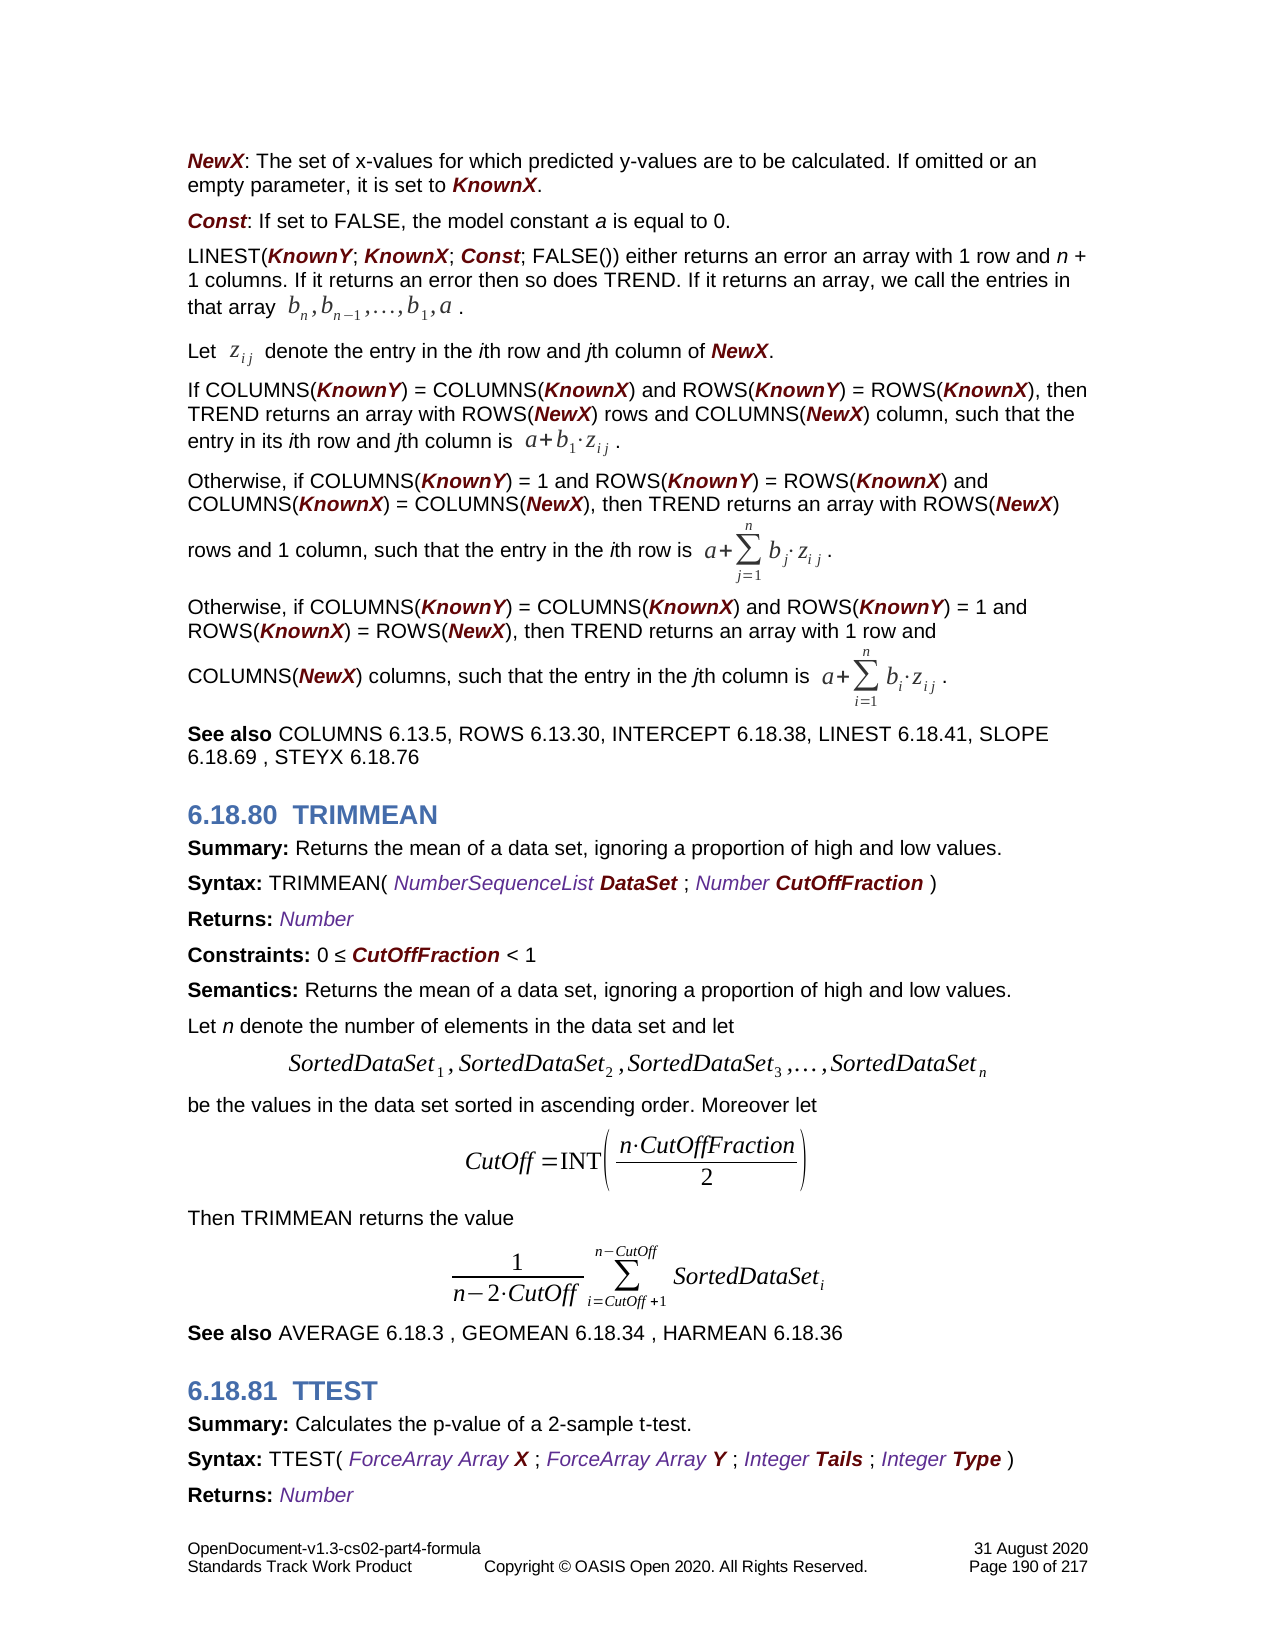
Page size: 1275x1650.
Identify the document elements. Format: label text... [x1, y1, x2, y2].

text Semantics: Returns the mean of a data set, ignoring a proportion of high and low values. [187, 979, 1088, 1002]
text Otherwise, if COLUMNS(KnownY) = COLUMNS(KnownX) and ROWS(KnownY) = 1 and ROWS(KnownX) = ROWS(NewX), then TREND returns an array with 1 row and COLUMNS(NewX) columns, such that the entry in the jth column is . [187, 596, 1088, 710]
text Summary: Returns the mean of a data set, ignoring a proportion of high and low values. [187, 836, 1088, 860]
text See also AVERAGE 6.18.3 , GEOMEAN 6.18.34 , HARMEAN 6.18.36 [187, 1321, 1088, 1345]
text Returns: Number [187, 907, 1088, 931]
subtitle TTEST [187, 1376, 1088, 1406]
text be the values in the data set sorted in ascending order. Moreover let [187, 1093, 1088, 1117]
text Otherwise, if COLUMNS(KnownY) = 1 and ROWS(KnownY) = ROWS(KnownX) and COLUMNS(KnownX) = COLUMNS(NewX), then TREND returns an array with ROWS(NewX) rows and 1 column, such that the entry in the ith row is . [187, 469, 1088, 583]
text Then TRIMMEAN returns the value [187, 1206, 1088, 1230]
text If COLUMNS(KnownY) = COLUMNS(KnownX) and ROWS(KnownY) = ROWS(KnownX), then TREND returns an array with ROWS(NewX) rows and COLUMNS(NewX) column, such that the entry in its ith row and jth column is . [187, 378, 1088, 457]
text Constraints: 0 ≤ CutOffFraction < 1 [187, 943, 1088, 967]
text Const: If set to FALSE, the model constant a is equal to 0. [187, 209, 1088, 233]
text Let denote the entry in the ith row and jth column of NewX. [187, 335, 1088, 366]
text See also COLUMNS 6.13.5, ROWS 6.13.30, INTERCEPT 6.18.38, LINEST 6.18.41, SLOPE 6.18.69 , STEYX 6.18.76 [187, 722, 1088, 769]
text Let n denote the number of elements in the data set and let [187, 1014, 1088, 1038]
text Summary: Calculates the p-value of a 2-sample t-test. [187, 1412, 1088, 1436]
text Returns: Number [187, 1483, 1088, 1507]
text Syntax: TRIMMEAN( NumberSequenceList DataSet ; Number CutOffFraction ) [187, 872, 1088, 895]
text LINEST(KnownY; KnownX; Const; FALSE()) either returns an error an array with 1 row and n + 1 columns. If it returns an error then so does TREND. If it returns an array, we call the entries in that array . [187, 245, 1088, 323]
text Syntax: TTEST( ForceArray Array X ; ForceArray Array Y ; Integer Tails ; Integer Type ) [187, 1448, 1088, 1471]
subtitle TRIMMEAN [187, 800, 1088, 830]
text NewX: The set of x-values for which predicted y-values are to be calculated. If omitted or an empty parameter, it is set to KnownX. [187, 150, 1088, 197]
